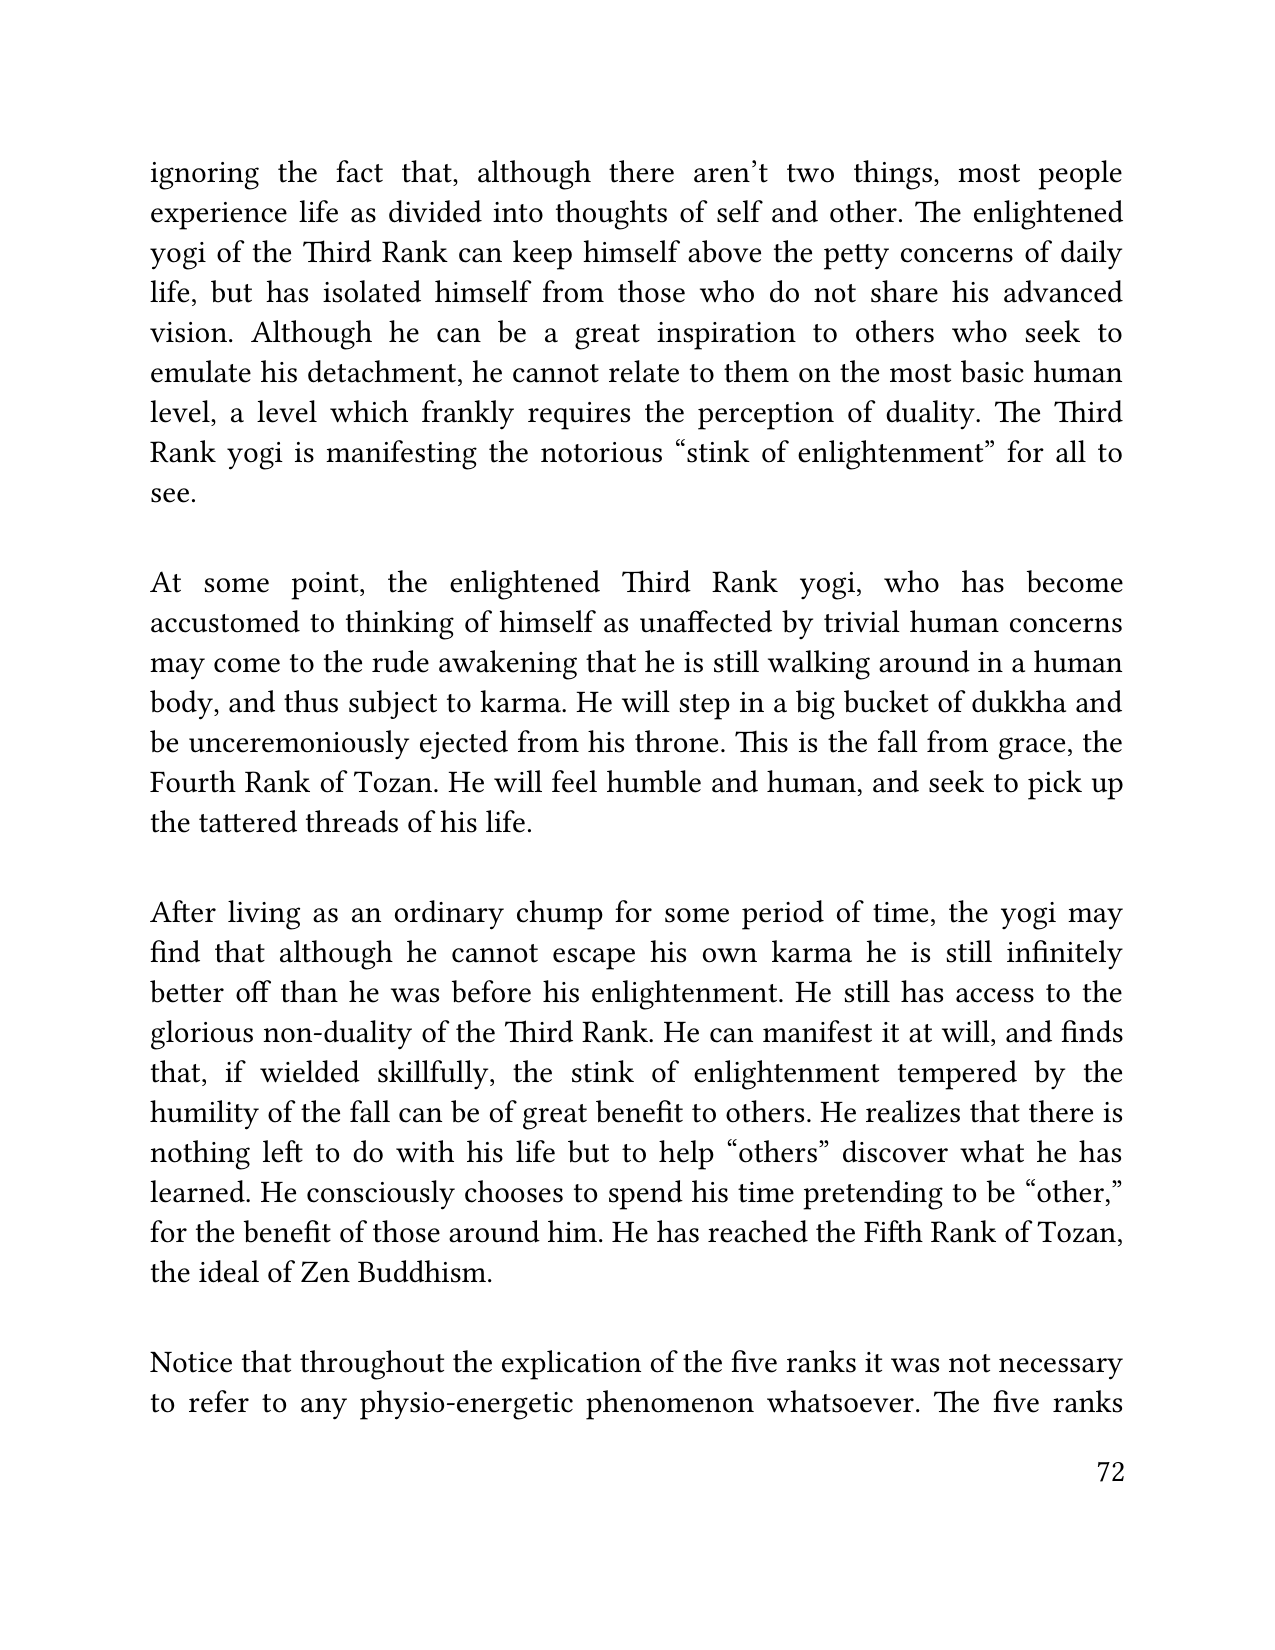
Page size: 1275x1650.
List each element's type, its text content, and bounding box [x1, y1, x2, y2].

text After living as an ordinary chump for some period of time, the yogi may find that although he cannot escape his own karma he is still infinitely better off than he was before his enlightenment. He still has access to the glorious non-duality of the Third Rank. He can manifest it at will, and finds that, if wielded skillfully, the stink of enlightenment tempered by the humility of the fall can be of great benefit to others. He realizes that there is nothing left to do with his life but to help “others” discover what he has learned. He consciously chooses to spend his time pretending to be “other,” for the benefit of those around him. He has reached the Fifth Rank of Tozan, the ideal of Zen Buddhism. [150, 890, 1125, 1290]
text Notice that throughout the explication of the five ranks it was not necessary to refer to any physio-energetic phenomenon whatsoever. The five ranks [150, 1340, 1125, 1420]
text At some point, the enlightened Third Rank yogi, who has become accustomed to thinking of himself as unaffected by trivial human concerns may come to the rude awakening that he is still walking around in a human body, and thus subject to karma. He will step in a big bucket of dukkha and be unceremoniously ejected from his throne. This is the fall from grace, the Fourth Rank of Tozan. He will feel humble and human, and seek to pick up the tattered threads of his life. [150, 560, 1125, 840]
text ignoring the fact that, although there aren’t two things, most people experience life as divided into thoughts of self and other. The enlightened yogi of the Third Rank can keep himself above the petty concerns of daily life, but has isolated himself from those who do not share his advanced vision. Although he can be a great inspiration to others who seek to emulate his detachment, he cannot relate to them on the most basic human level, a level which frankly requires the perception of duality. The Third Rank yogi is manifesting the notorious “stink of enlightenment” for all to see. [150, 150, 1125, 510]
